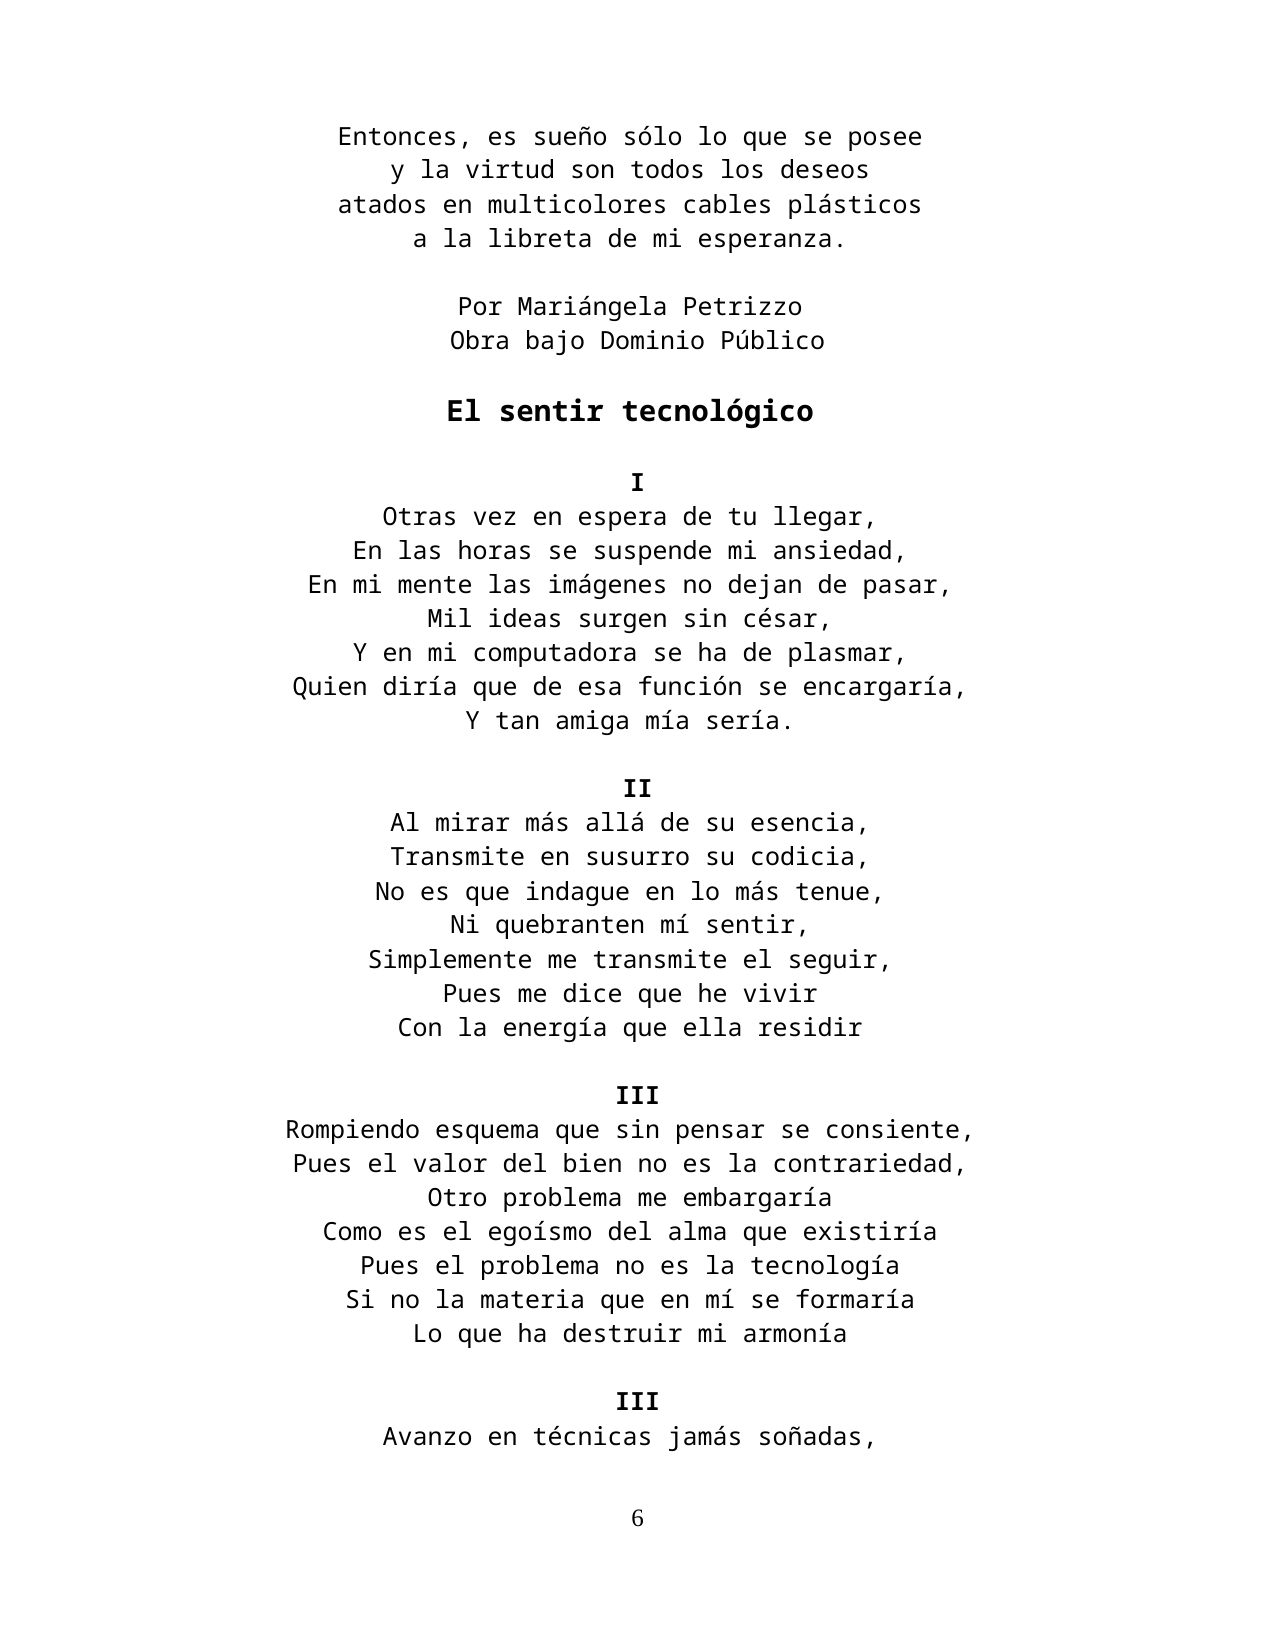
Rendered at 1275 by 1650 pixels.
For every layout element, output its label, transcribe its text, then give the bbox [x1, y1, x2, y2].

text a la libreta de mi esperanza. [118, 220, 1157, 254]
text Mil ideas surgen sin césar, [118, 601, 1157, 635]
text Lo que ha destruir mi armonía [118, 1316, 1157, 1350]
text Ni quebranten mí sentir, [118, 907, 1157, 941]
text Otras vez en espera de tu llegar, [118, 498, 1157, 532]
text El sentir tecnológico [118, 391, 1157, 430]
text No es que indague en lo más tenue, [118, 873, 1157, 907]
text Por Mariángela Petrizzo [118, 288, 1157, 322]
text Entonces, es sueño sólo lo que se posee [118, 118, 1157, 152]
text Otro problema me embargaría [118, 1180, 1157, 1214]
text Si no la materia que en mí se formaría [118, 1282, 1157, 1316]
text II [118, 771, 1157, 805]
text Al mirar más allá de su esencia, [118, 805, 1157, 839]
text Con la energía que ella residir [118, 1009, 1157, 1043]
text atados en multicolores cables plásticos [118, 186, 1157, 220]
text I [118, 464, 1157, 498]
text Avanzo en técnicas jamás soñadas, [118, 1418, 1157, 1452]
text Quien diría que de esa función se encargaría, [118, 669, 1157, 703]
text Transmite en susurro su codicia, [118, 839, 1157, 873]
text En mi mente las imágenes no dejan de pasar, [118, 567, 1157, 601]
text Pues me dice que he vivir [118, 975, 1157, 1009]
text Rompiendo esquema que sin pensar se consiente, [118, 1112, 1157, 1146]
text Y en mi computadora se ha de plasmar, [118, 635, 1157, 669]
text Como es el egoísmo del alma que existiría [118, 1214, 1157, 1248]
text Obra bajo Dominio Público [118, 322, 1157, 357]
text Pues el valor del bien no es la contrariedad, [118, 1146, 1157, 1180]
text Simplemente me transmite el seguir, [118, 941, 1157, 975]
text Y tan amiga mía sería. [118, 703, 1157, 737]
text Pues el problema no es la tecnología [118, 1248, 1157, 1282]
text En las horas se suspende mi ansiedad, [118, 532, 1157, 567]
text III [118, 1384, 1157, 1418]
text y la virtud son todos los deseos [118, 152, 1157, 186]
text III [118, 1077, 1157, 1112]
